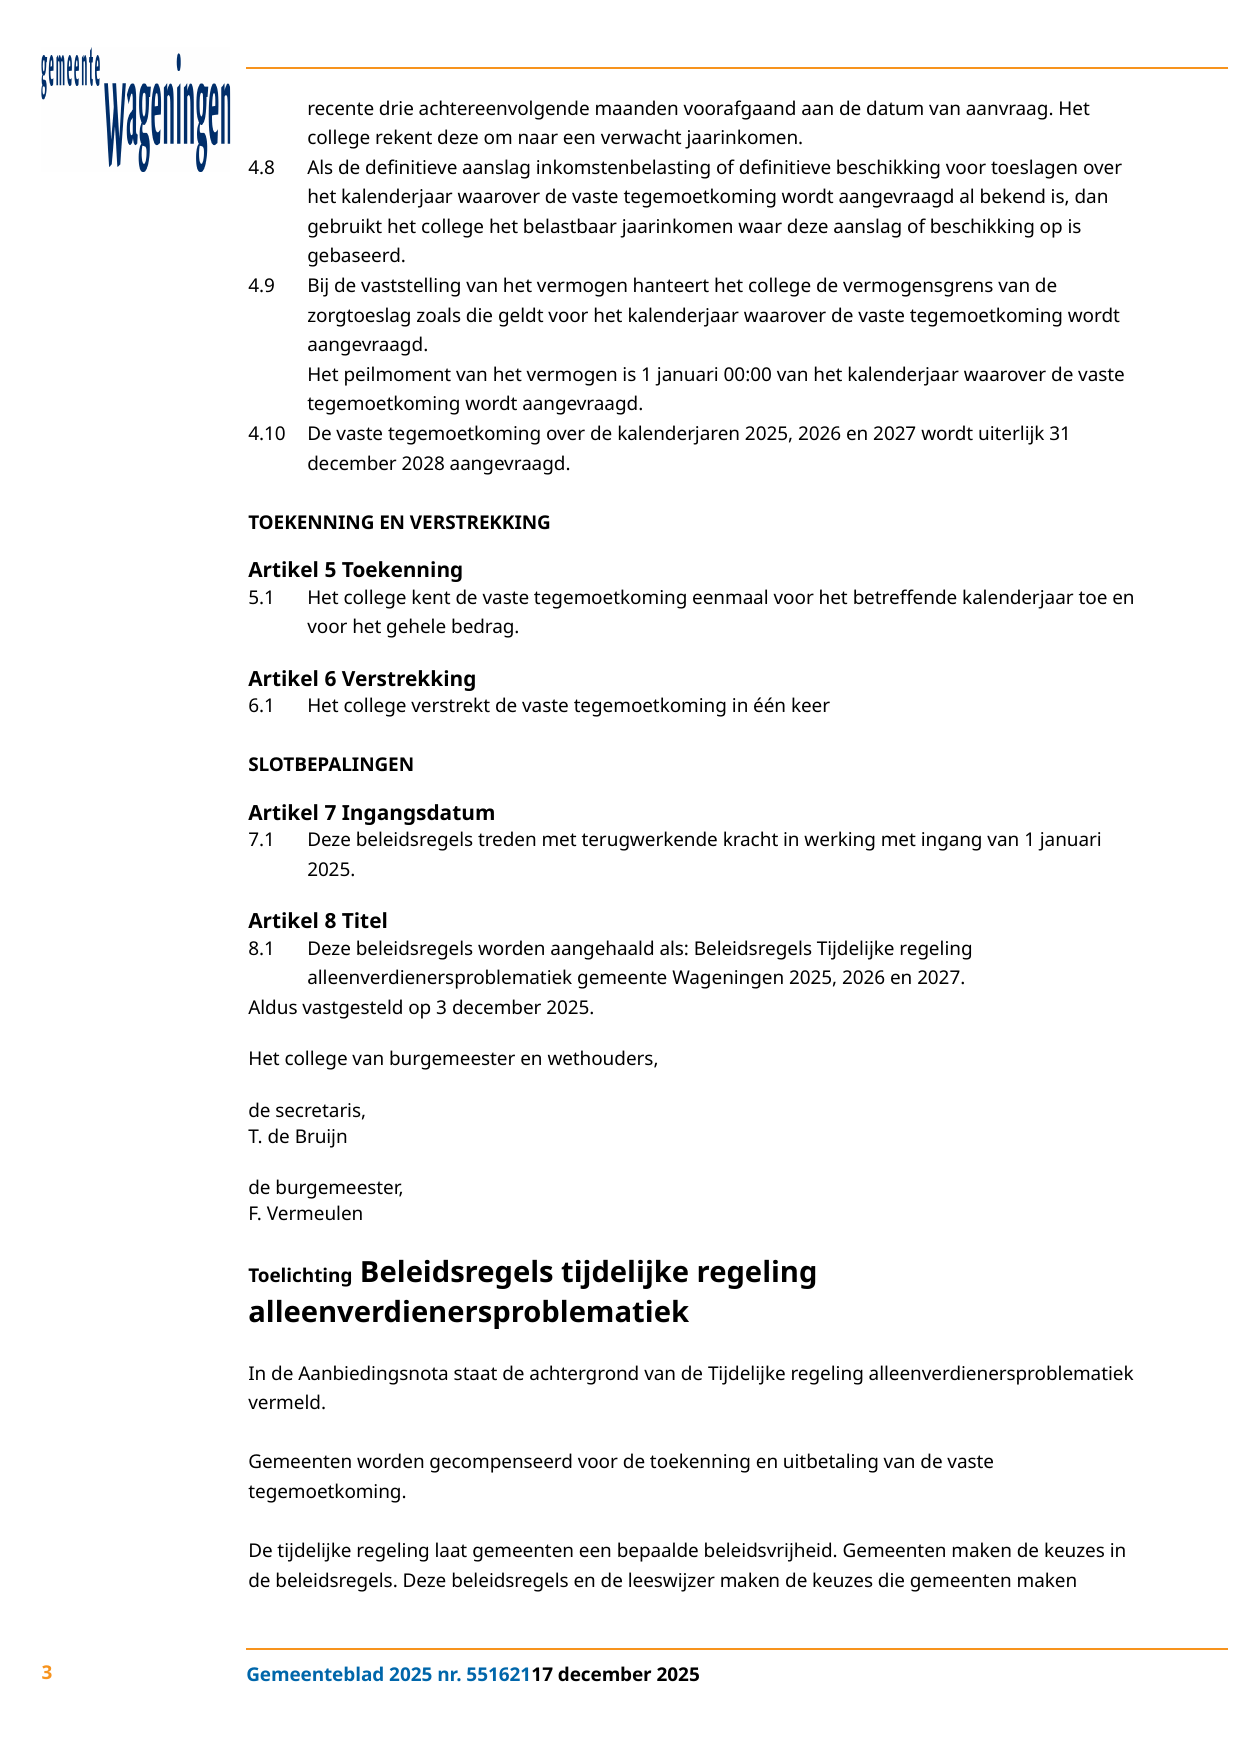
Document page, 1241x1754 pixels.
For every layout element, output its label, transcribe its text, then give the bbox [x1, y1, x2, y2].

list Het college kent de vaste tegemoetkoming eenmaal voor het betreffende kalenderjaar toe en voor het gehele bedrag. [248, 584, 1152, 639]
text de burgemeester, [248, 1174, 1152, 1200]
list Bij de vaststelling van het vermogen hanteert het college de vermogensgrens van de zorgtoeslag zoals die geldt voor het kalenderjaar waarover de vaste tegemoetkoming wordt aangevraagd. [248, 272, 1152, 357]
text SLOTBEPALINGEN [248, 752, 1152, 777]
text Artikel 7 Ingangsdatum [248, 798, 1152, 827]
text Toelichting Beleidsregels tijdelijke regeling alleenverdienersproblematiek [248, 1251, 1152, 1331]
text Het college van burgemeester en wethouders, [248, 1046, 1152, 1071]
list De vaste tegemoetkoming over de kalenderjaren 2025, 2026 en 2027 wordt uiterlijk 31 december 2028 aangevraagd. [248, 420, 1152, 476]
text In de Aanbiedingsnota staat de achtergrond van de Tijdelijke regeling alleenverdienersproblematiek vermeld. [248, 1360, 1152, 1415]
text F. Vermeulen [248, 1200, 1152, 1226]
text Artikel 8 Titel [248, 907, 1152, 935]
list Deze beleidsregels worden aangehaald als: Beleidsregels Tijdelijke regeling alleenverdienersproblematiek gemeente Wageningen 2025, 2026 en 2027. [248, 935, 1152, 990]
list Deze beleidsregels treden met terugwerkende kracht in werking met ingang van 1 januari 2025. [248, 827, 1152, 882]
text T. de Bruijn [248, 1123, 1152, 1148]
text Aldus vastgesteld op 3 december 2025. [248, 994, 1152, 1020]
list Het peilmoment van het vermogen is 1 januari 00:00 van het kalenderjaar waarover de vaste tegemoetkoming wordt aangevraagd. [248, 361, 1152, 416]
text Artikel 5 Toekenning [248, 556, 1152, 584]
text De tijdelijke regeling laat gemeenten een bepaalde beleidsvrijheid. Gemeenten maken de keuzes in de beleidsregels. Deze beleidsregels en de leeswijzer maken de keuzes die gemeenten maken [248, 1537, 1152, 1593]
picture [41, 47, 231, 172]
list Als de definitieve aanslag inkomstenbelasting of definitieve beschikking voor toeslagen over het kalenderjaar waarover de vaste tegemoetkoming wordt aangevraagd al bekend is, dan gebruikt het college het belastbaar jaarinkomen waar deze aanslag of beschikking op is gebaseerd. [248, 154, 1152, 268]
list Het college verstrekt de vaste tegemoetkoming in één keer [248, 692, 1152, 718]
text Artikel 6 Verstrekking [248, 664, 1152, 692]
text TOEKENNING EN VERSTREKKING [248, 509, 1152, 535]
list recente drie achtereenvolgende maanden voorafgaand aan de datum van aanvraag. Het college rekent deze om naar een verwacht jaarinkomen. [248, 95, 1152, 150]
text de secretaris, [248, 1097, 1152, 1123]
text Gemeenten worden gecompenseerd voor de toekenning en uitbetaling van de vaste tegemoetkoming. [248, 1449, 1152, 1504]
